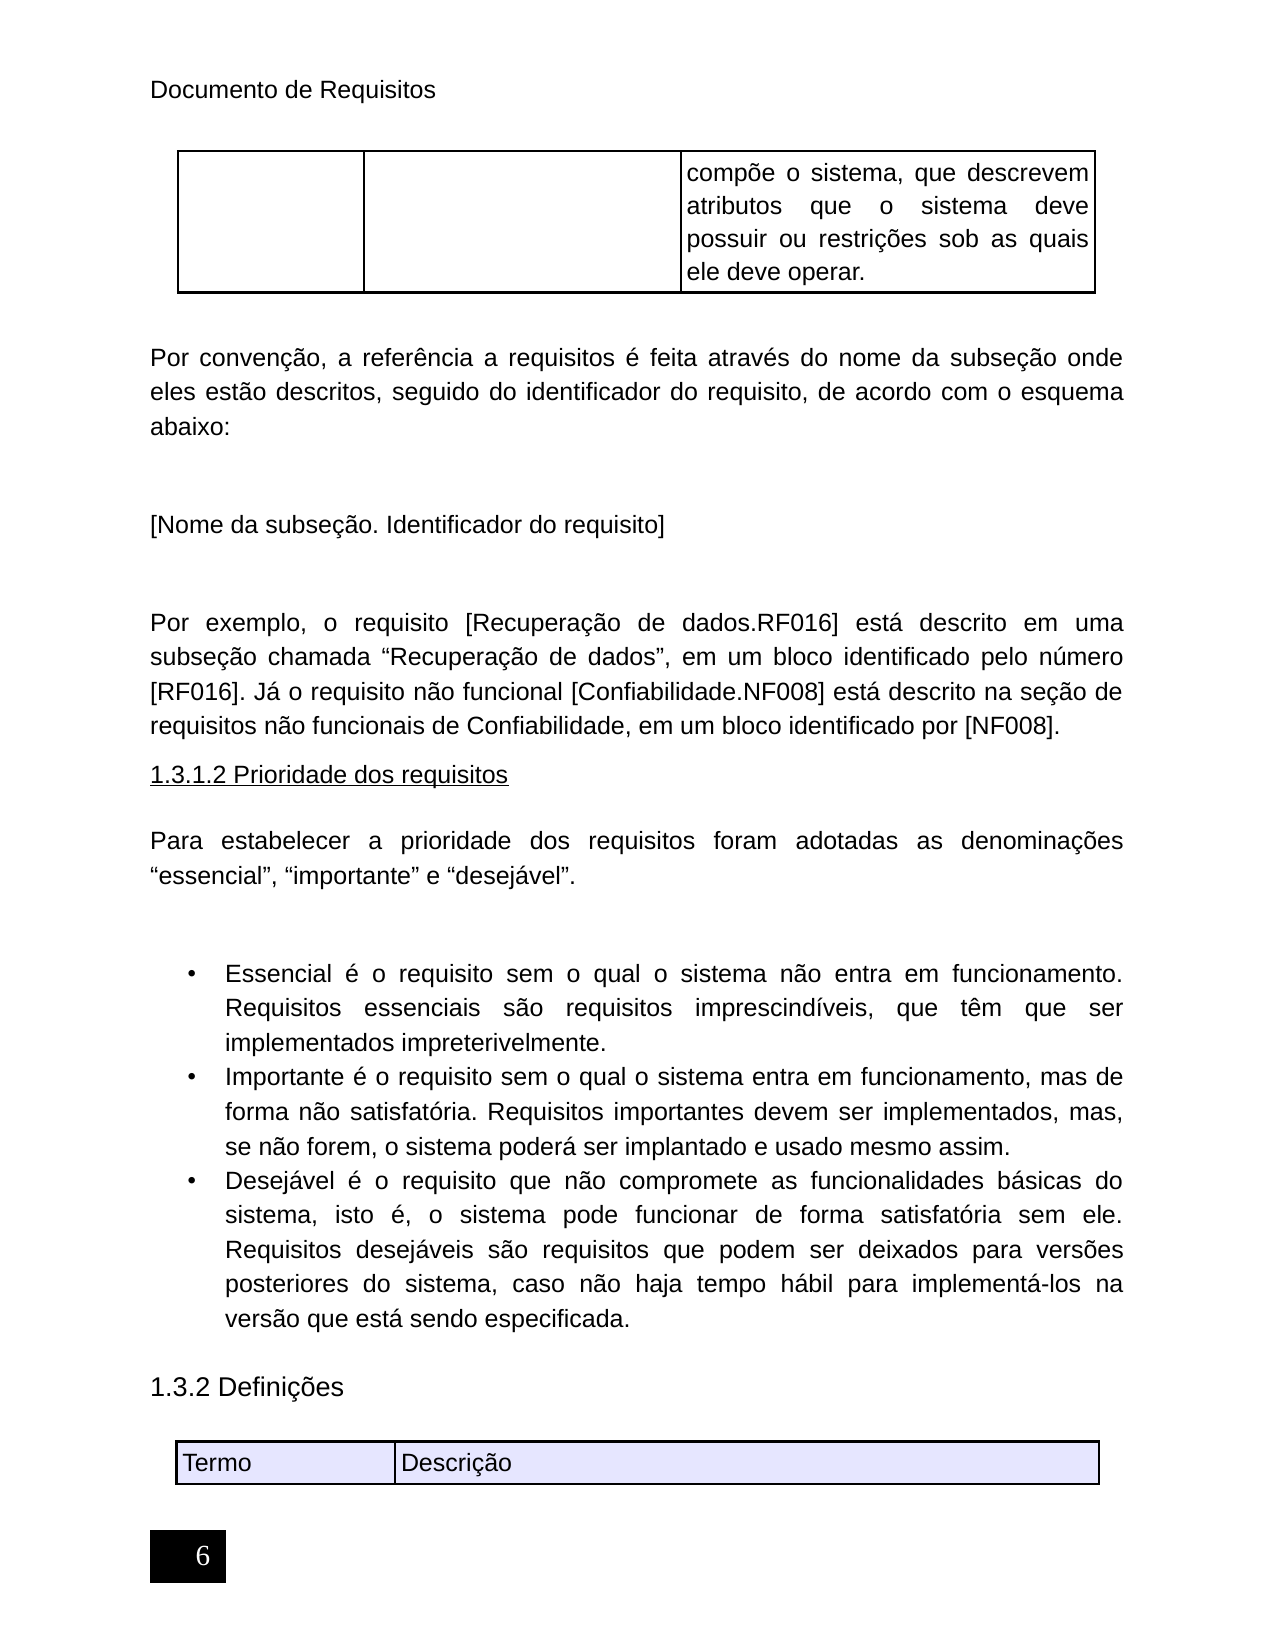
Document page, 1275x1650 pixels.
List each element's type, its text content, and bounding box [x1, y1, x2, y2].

text [Nome da subseção. Identificador do requisito] [150, 509, 1125, 538]
list Essencial é o requisito sem o qual o sistema não entra em funcionamento. Requisitos essenciais são requisitos imprescindíveis, que têm que ser implementados impreterivelmente. [187, 959, 1125, 1057]
text Por convenção, a referência a requisitos é feita através do nome da subseção onde eles estão descritos, seguido do identificador do requisito, de acordo com o esquema abaixo: [150, 342, 1125, 440]
table_cell [365, 152, 680, 291]
text Para estabelecer a prioridade dos requisitos foram adotadas as denominações “essencial”, “importante” e “desejável”. [150, 826, 1125, 889]
text 1.3.2 Definições [150, 1371, 1125, 1403]
table_header Descrição [396, 1443, 1098, 1483]
table_header Termo [178, 1443, 394, 1483]
text Por exemplo, o requisito [Recuperação de dados.RF016] está descrito em uma subseção chamada “Recuperação de dados”, em um bloco identificado pelo número [RF016]. Já o requisito não funcional [Confiabilidade.NF008] está descrito na seção de requisitos não funcionais de Confiabilidade, em um bloco identificado por [NF008]. [150, 608, 1125, 740]
list Importante é o requisito sem o qual o sistema entra em funcionamento, mas de forma não satisfatória. Requisitos importantes devem ser implementados, mas, se não forem, o sistema poderá ser implantado e usado mesmo assim. [187, 1062, 1125, 1160]
table_cell compõe o sistema, que descrevem atributos que o sistema deve possuir ou restrições sob as quais ele deve operar. [682, 152, 1094, 291]
text 1.3.1.2 Prioridade dos requisitos [150, 760, 1125, 789]
list Desejável é o requisito que não compromete as funcionalidades básicas do sistema, isto é, o sistema pode funcionar de forma satisfatória sem ele. Requisitos desejáveis são requisitos que podem ser deixados para versões posteriores do sistema, caso não haja tempo hábil para implementá-los na versão que está sendo especificada. [187, 1166, 1125, 1333]
table_cell [179, 152, 363, 291]
